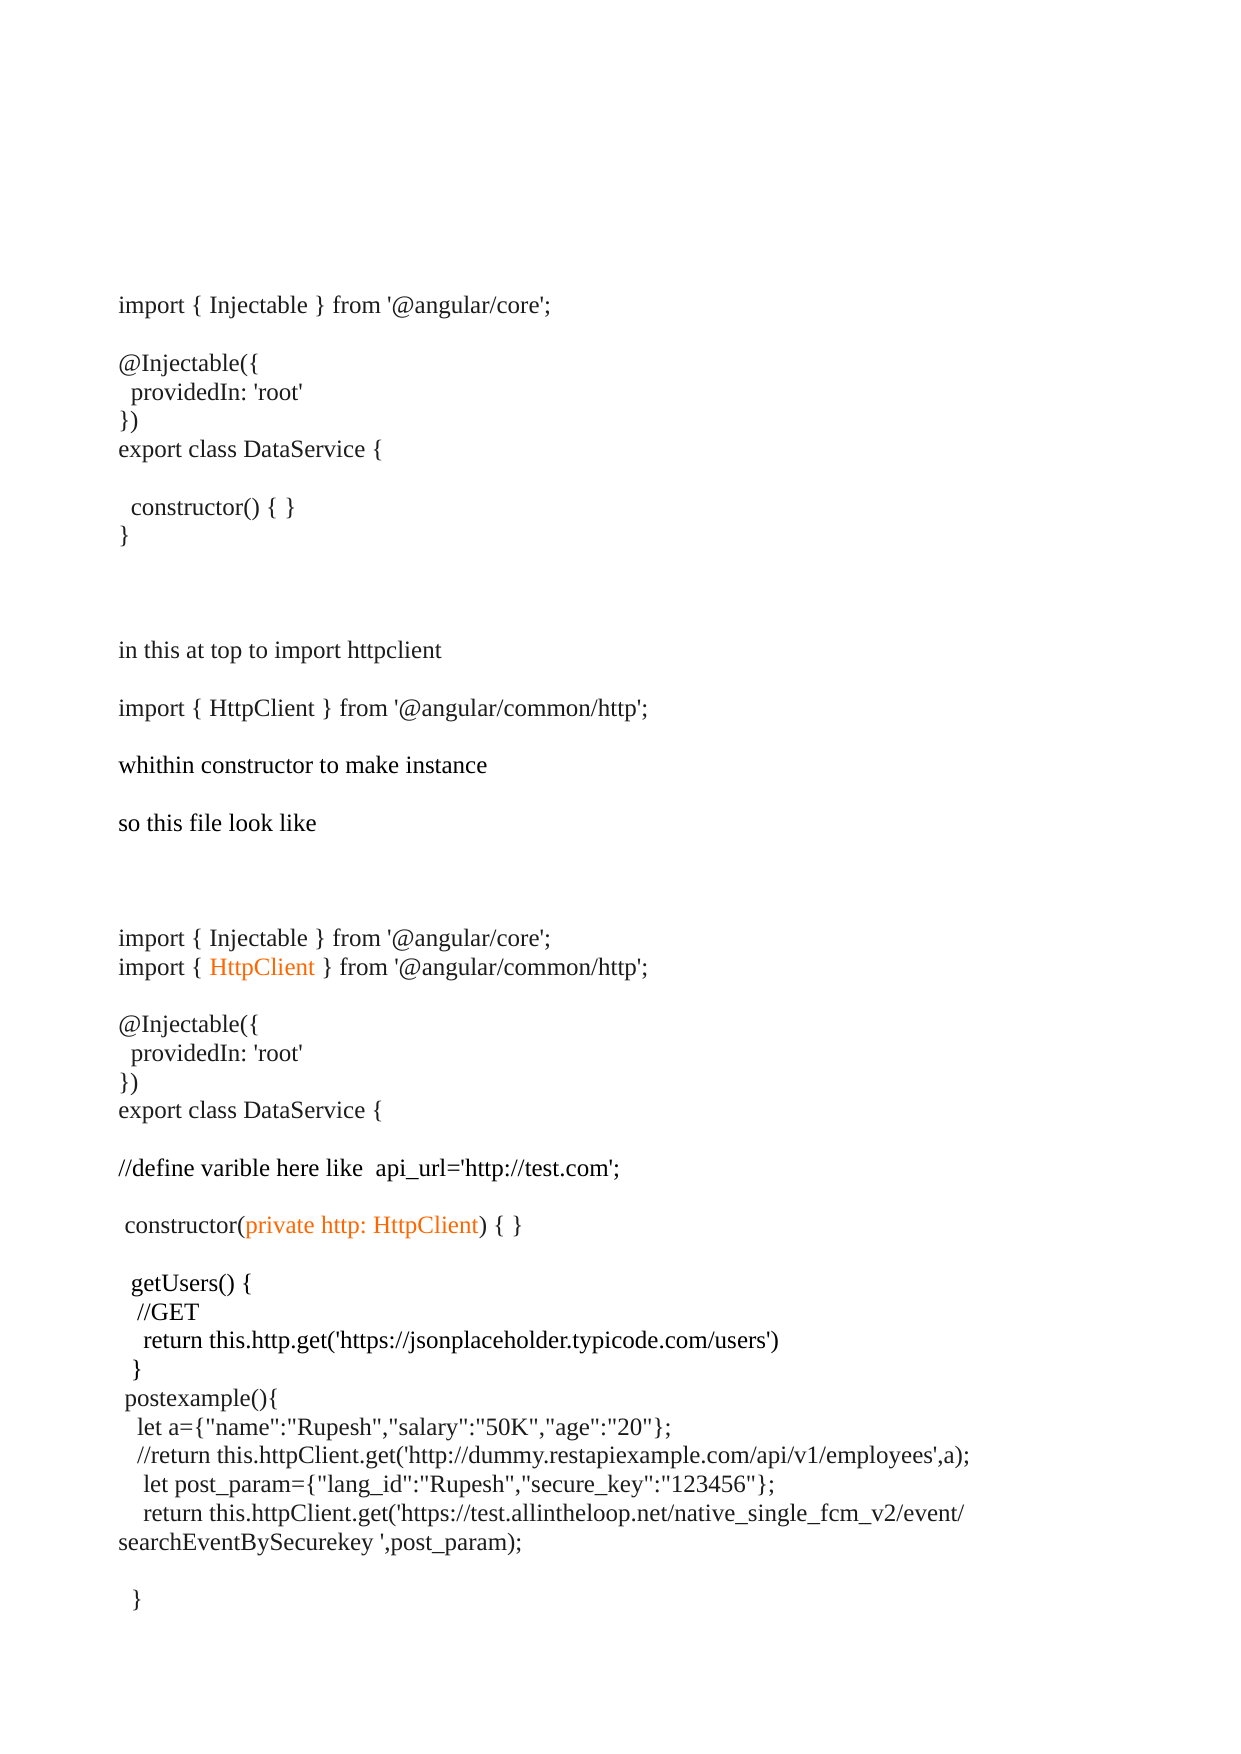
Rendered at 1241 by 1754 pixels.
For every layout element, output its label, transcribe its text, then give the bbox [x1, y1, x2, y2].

text export class DataService { [118, 1096, 1122, 1124]
text let post_param={"lang_id":"Rupesh","secure_key":"123456"}; [118, 1469, 1122, 1498]
text constructor() { } [118, 492, 1122, 521]
text } [118, 1584, 1122, 1613]
text let a={"name":"Rupesh","salary":"50K","age":"20"}; [118, 1412, 1122, 1441]
text providedIn: 'root' [118, 377, 1122, 406]
text in this at top to import httpclient [118, 636, 1122, 664]
text export class DataService { [118, 434, 1122, 463]
text @Injectable({ [118, 1009, 1122, 1038]
text //GET [118, 1297, 1122, 1326]
text @Injectable({ [118, 348, 1122, 377]
text } [118, 521, 1122, 549]
text }) [118, 1067, 1122, 1096]
text import { HttpClient } from '@angular/common/http'; [118, 952, 1122, 981]
text return this.http.get('https://jsonplaceholder.typicode.com/users') [118, 1326, 1122, 1354]
text import { Injectable } from '@angular/core'; [118, 923, 1122, 952]
text }) [118, 406, 1122, 434]
text } [118, 1354, 1122, 1383]
text providedIn: 'root' [118, 1038, 1122, 1067]
text so this file look like [118, 808, 1122, 837]
text getUsers() { [118, 1268, 1122, 1297]
text import { Injectable } from '@angular/core'; [118, 291, 1122, 319]
text //return this.httpClient.get('http://dummy.restapiexample.com/api/v1/employees',a); [118, 1441, 1122, 1469]
text //define varible here like api_url='http://test.com'; [118, 1153, 1122, 1182]
text return this.httpClient.get('https://test.allintheloop.net/native_single_fcm_v2/event/searchEventBySecurekey ',post_param); [118, 1498, 1122, 1556]
text whithin constructor to make instance [118, 751, 1122, 779]
text postexample(){ [118, 1383, 1122, 1412]
text import { HttpClient } from '@angular/common/http'; [118, 693, 1122, 722]
text constructor(private http: HttpClient) { } [118, 1211, 1122, 1239]
